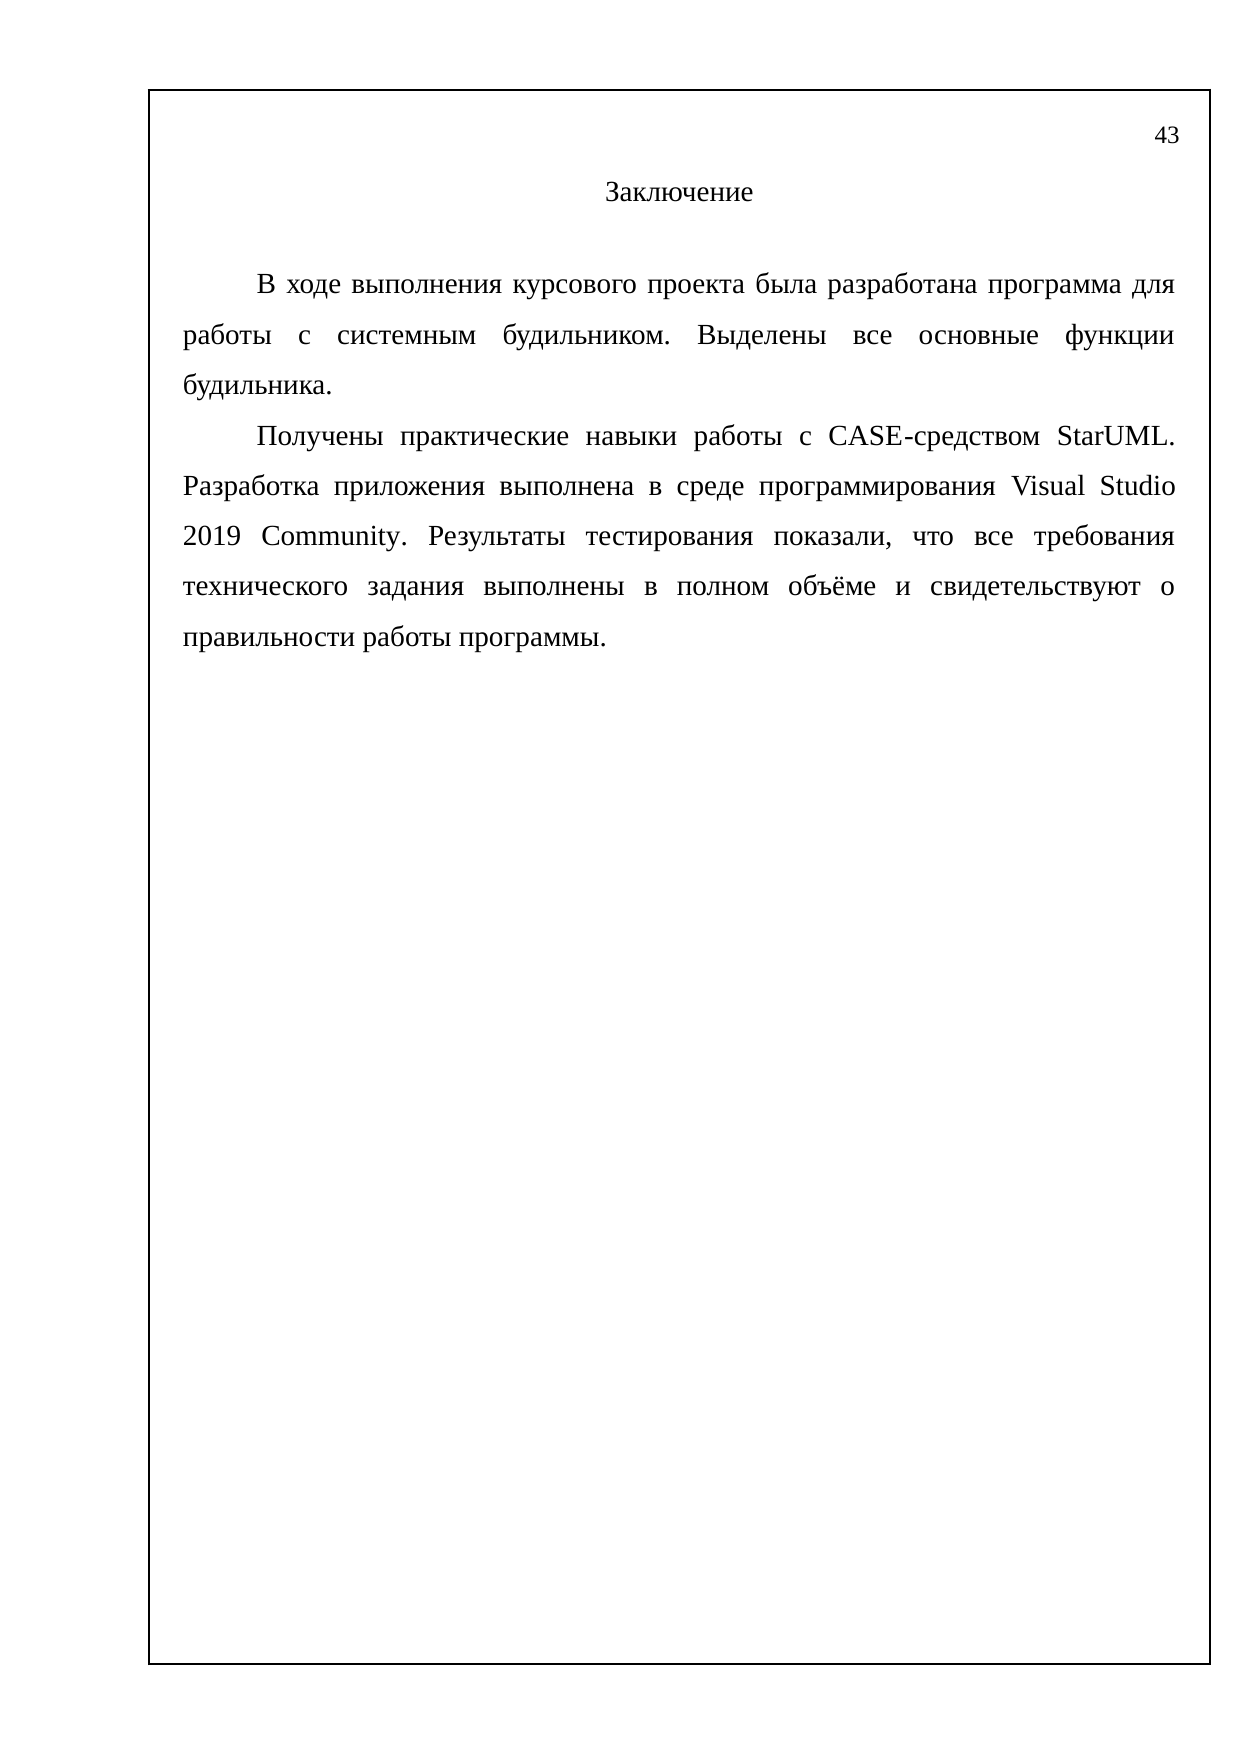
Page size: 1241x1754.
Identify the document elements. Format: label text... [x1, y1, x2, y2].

text Получены практические навыки работы с CASE-средством StarUML. Разработка приложения выполнена в среде программирования Visual Studio 2019 Community. Результаты тестирования показали, что все требования технического задания выполнены в полном объёме и свидетельствуют о правильности работы программы. [183, 418, 1176, 652]
title Заключение [179, 174, 1179, 208]
text В ходе выполнения курсового проекта была разработана программа для работы с системным будильником. Выделены все основные функции будильника. [183, 267, 1176, 401]
